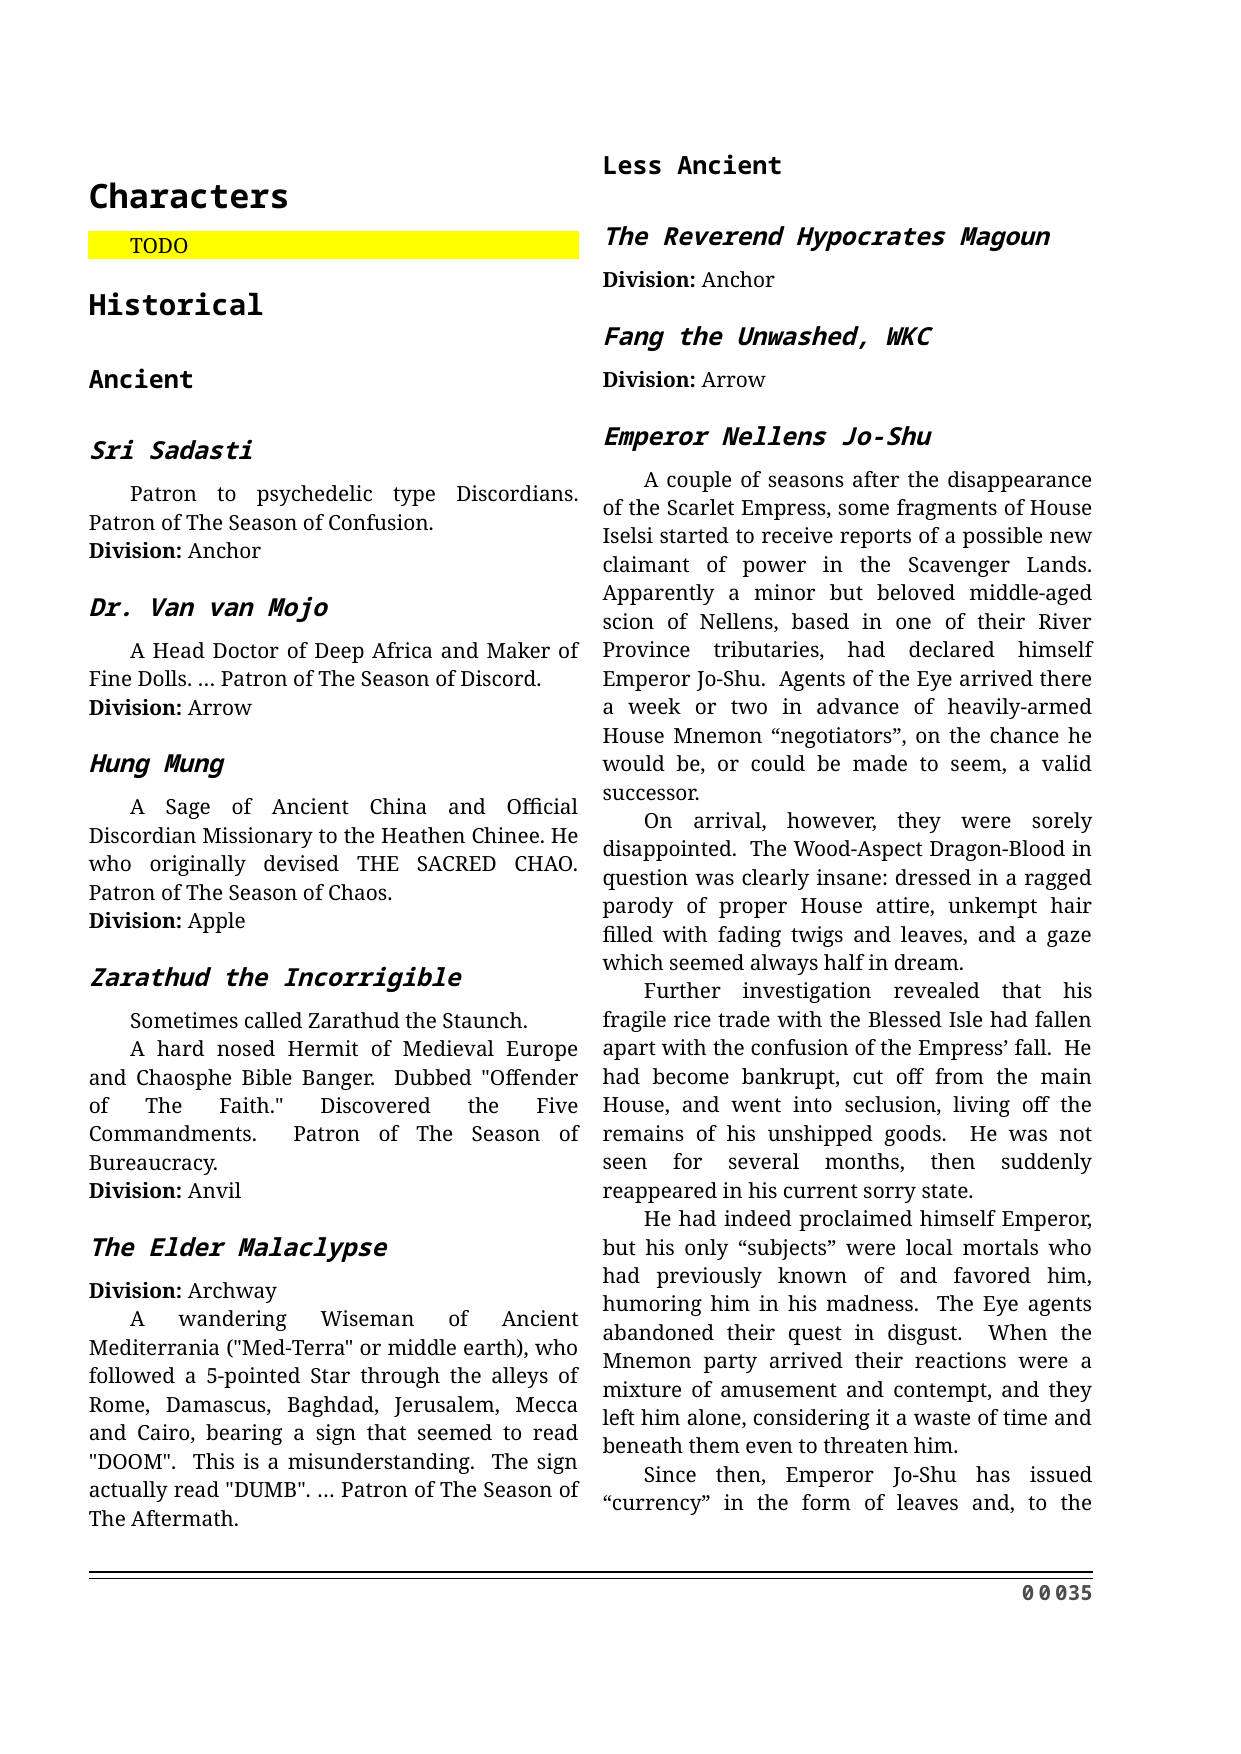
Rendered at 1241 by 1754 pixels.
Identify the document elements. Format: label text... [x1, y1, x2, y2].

text A Sage of Ancient China and Official Discordian Missionary to the Heathen Chinee. He who originally devised THE SACRED CHAO. Patron of The Season of Chaos. [88, 792, 579, 906]
text Since then, Emperor Jo-Shu has issued “currency” in the form of leaves and, to the [602, 1460, 1093, 1517]
subtitle The Elder Malaclypse [88, 1230, 579, 1264]
subtitle Less Ancient [602, 148, 1093, 182]
text A hard nosed Hermit of Medieval Europe and Chaosphe Bible Banger. Dubbed "Offender of The Faith." Discovered the Five Commandments. Patron of The Season of Bureaucracy. [88, 1034, 579, 1176]
text Further investigation revealed that his fragile rice trade with the Blessed Isle had fallen apart with the confusion of the Empress’ fall. He had become bankrupt, cut off from the main House, and went into seclusion, living off the remains of his unshipped goods. He was not seen for several months, then suddenly reappeared in his current sorry state. [602, 977, 1093, 1204]
subtitle Zarathud the Incorrigible [88, 959, 579, 993]
text A Head Doctor of Deep Africa and Maker of Fine Dolls. … Patron of The Season of Discord. [88, 636, 579, 693]
subtitle The Reverend Hypocrates Magoun [602, 219, 1093, 253]
text Sometimes called Zarathud the Staunch. [88, 1006, 579, 1034]
subtitle Dr. Van van Mojo [88, 589, 579, 623]
text Division: Anchor [602, 265, 1093, 294]
text A couple of seasons after the disappearance of the Scarlet Empress, some fragments of House Iselsi started to receive reports of a possible new claimant of power in the Scavenger Lands. Apparently a minor but beloved middle-aged scion of Nellens, based in one of their River Province tributaries, had declared himself Emperor Jo-Shu. Agents of the Eye arrived there a week or two in advance of heavily-armed House Mnemon “negotiators”, on the chance he would be, or could be made to seem, a valid successor. [602, 465, 1093, 806]
text Division: Arrow [602, 365, 1093, 393]
subtitle Emperor Nellens Jo-Shu [602, 418, 1093, 452]
subtitle Ancient [88, 361, 579, 396]
text On arrival, however, they were sorely disappointed. The Wood-Aspect Dragon-Blood in question was clearly insane: dressed in a ragged parody of proper House attire, unkempt hair filled with fading twigs and leaves, and a gaze which seemed always half in dream. [602, 806, 1093, 977]
text Division: Anvil [88, 1176, 579, 1205]
text Division: Apple [88, 906, 579, 934]
text TODO [88, 231, 579, 259]
text Division: Arrow [88, 693, 579, 721]
subtitle Historical [88, 284, 579, 324]
text Patron to psychedelic type Discordians. Patron of The Season of Confusion. [88, 479, 579, 536]
subtitle Sri Sadasti [88, 433, 579, 467]
subtitle Hung Mung [88, 746, 579, 780]
text Division: Archway [88, 1276, 579, 1304]
text He had indeed proclaimed himself Emperor, but his only “subjects” were local mortals who had previously known of and favored him, humoring him in his madness. The Eye agents abandoned their quest in disgust. When the Mnemon party arrived their reactions were a mixture of amusement and contempt, and they left him alone, considering it a waste of time and beneath them even to threaten him. [602, 1204, 1093, 1460]
subtitle Fang the Unwashed, WKC [602, 319, 1093, 353]
text A wandering Wiseman of Ancient Mediterrania ("Med-Terra" or middle earth), who followed a 5-pointed Star through the alleys of Rome, Damascus, Baghdad, Jerusalem, Mecca and Cairo, bearing a sign that seemed to read "DOOM". This is a misunderstanding. The sign actually read "DUMB". … Patron of The Season of The Aftermath. [88, 1304, 579, 1532]
text Division: Anchor [88, 536, 579, 564]
subtitle Characters [88, 173, 579, 218]
